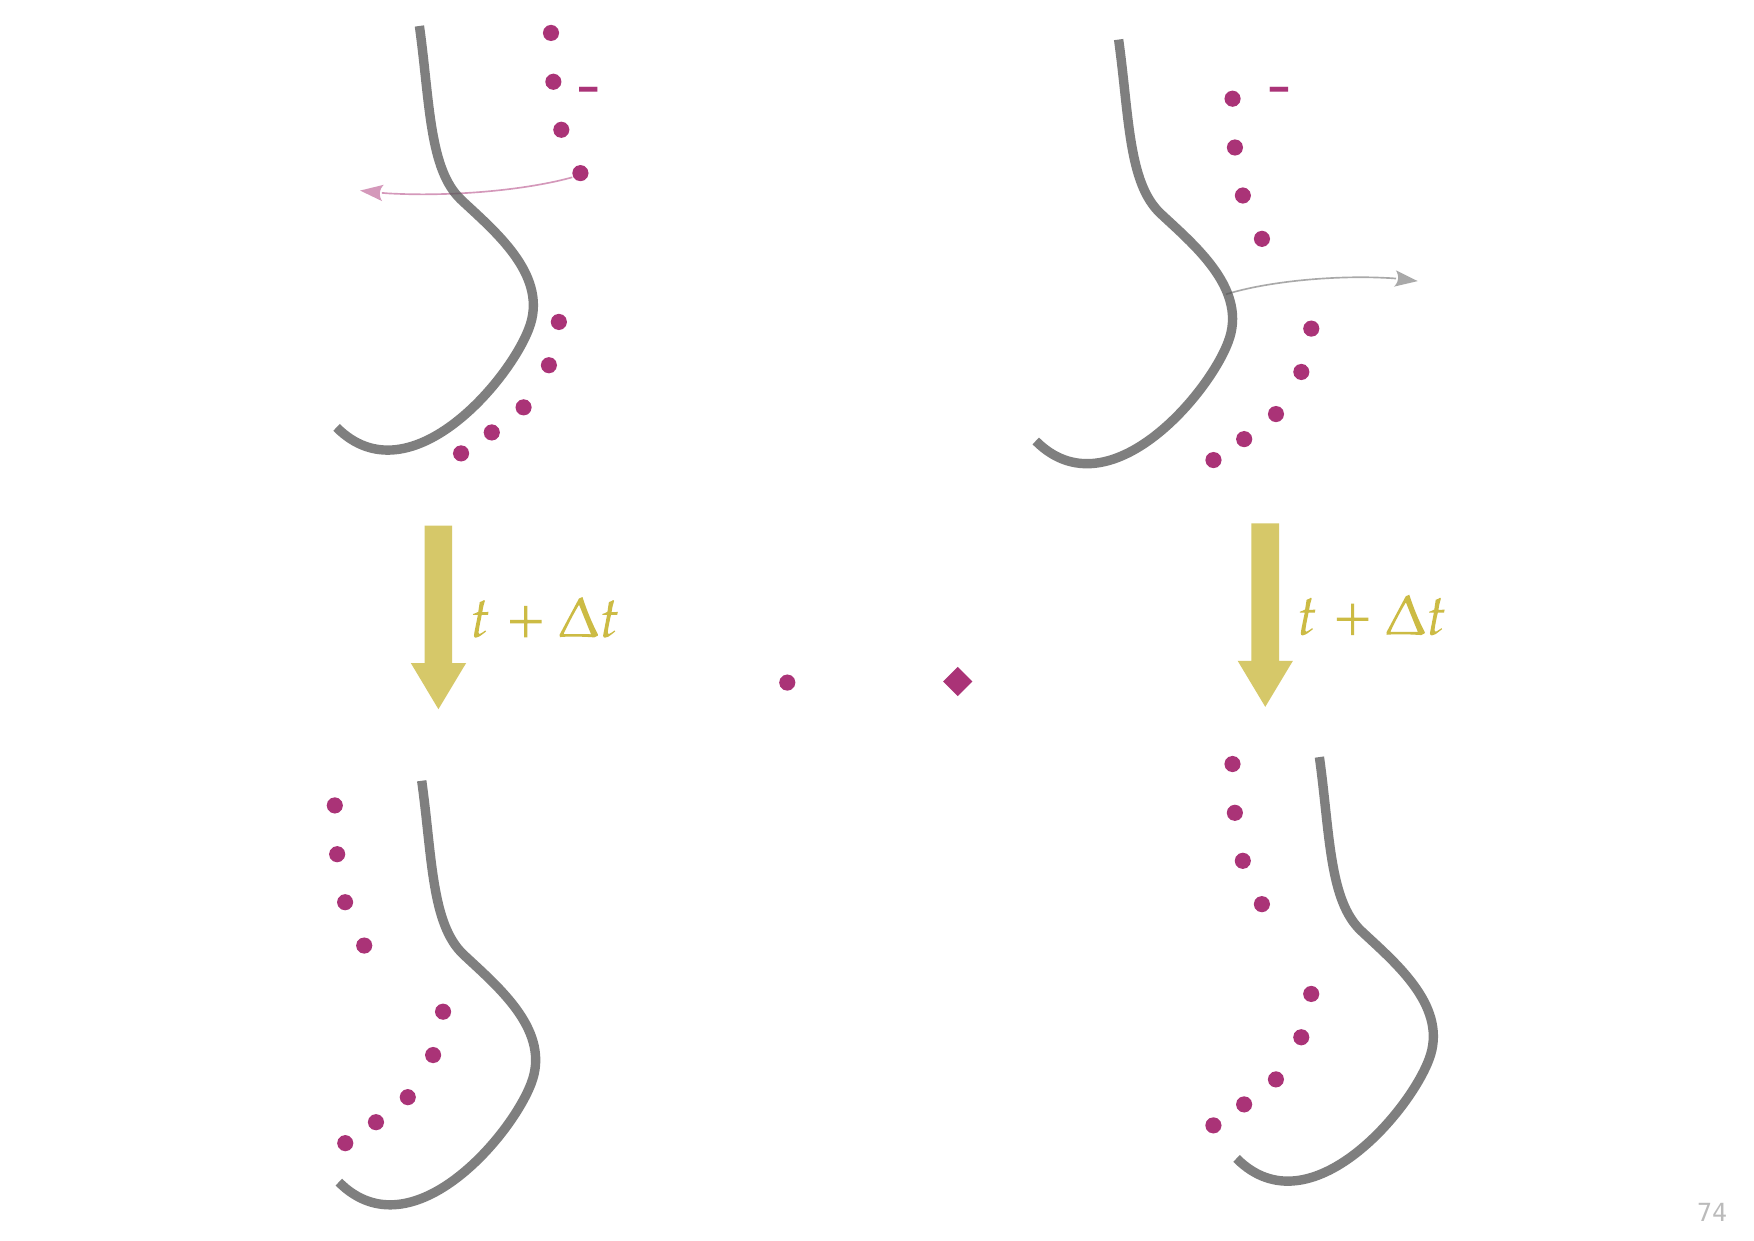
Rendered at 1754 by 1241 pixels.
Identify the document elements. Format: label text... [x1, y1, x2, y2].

text_box [425, 1046, 442, 1064]
text_box [356, 937, 373, 954]
text_box [337, 1135, 354, 1152]
text_box [1429, 597, 1445, 636]
text_box [540, 357, 558, 374]
text_box [1303, 320, 1320, 337]
text_box – [562, 47, 615, 107]
text_box [329, 846, 346, 863]
text_box [434, 1003, 452, 1020]
text_box [1386, 594, 1425, 636]
text_box [542, 24, 560, 42]
text_box [367, 1114, 385, 1131]
text_box [1299, 597, 1316, 636]
text_box [1236, 430, 1253, 448]
text_box [559, 597, 598, 638]
text_box [1205, 451, 1222, 469]
text_box – [1253, 47, 1306, 107]
text_box [1253, 230, 1271, 247]
text_box [572, 165, 589, 182]
text_box [553, 121, 570, 138]
text_box [1224, 90, 1241, 107]
text_box [1234, 187, 1251, 204]
text_box [1226, 139, 1244, 156]
text_box [399, 1089, 416, 1106]
text_box [1267, 405, 1285, 423]
text_box [1293, 1029, 1310, 1046]
text_box [779, 674, 796, 691]
text_box [545, 73, 562, 90]
text_box [550, 313, 567, 331]
text_box [326, 797, 343, 814]
text_box [452, 445, 470, 462]
text_box [1336, 603, 1369, 636]
text_box [1234, 852, 1251, 869]
text_box [943, 666, 973, 697]
text_box [1267, 1071, 1285, 1088]
text_box [602, 600, 618, 638]
text_box [337, 894, 354, 911]
text_box [1226, 804, 1243, 821]
text_box [472, 600, 489, 638]
text_box [1224, 755, 1241, 773]
text_box [1293, 363, 1310, 381]
text_box [510, 605, 542, 638]
text_box [483, 424, 500, 441]
text_box [1237, 523, 1293, 707]
text_box [515, 399, 532, 416]
text_box [1303, 985, 1320, 1003]
text_box [1205, 1117, 1222, 1134]
text_box [1253, 896, 1271, 913]
text_box [1236, 1096, 1253, 1113]
text_box [410, 525, 467, 710]
